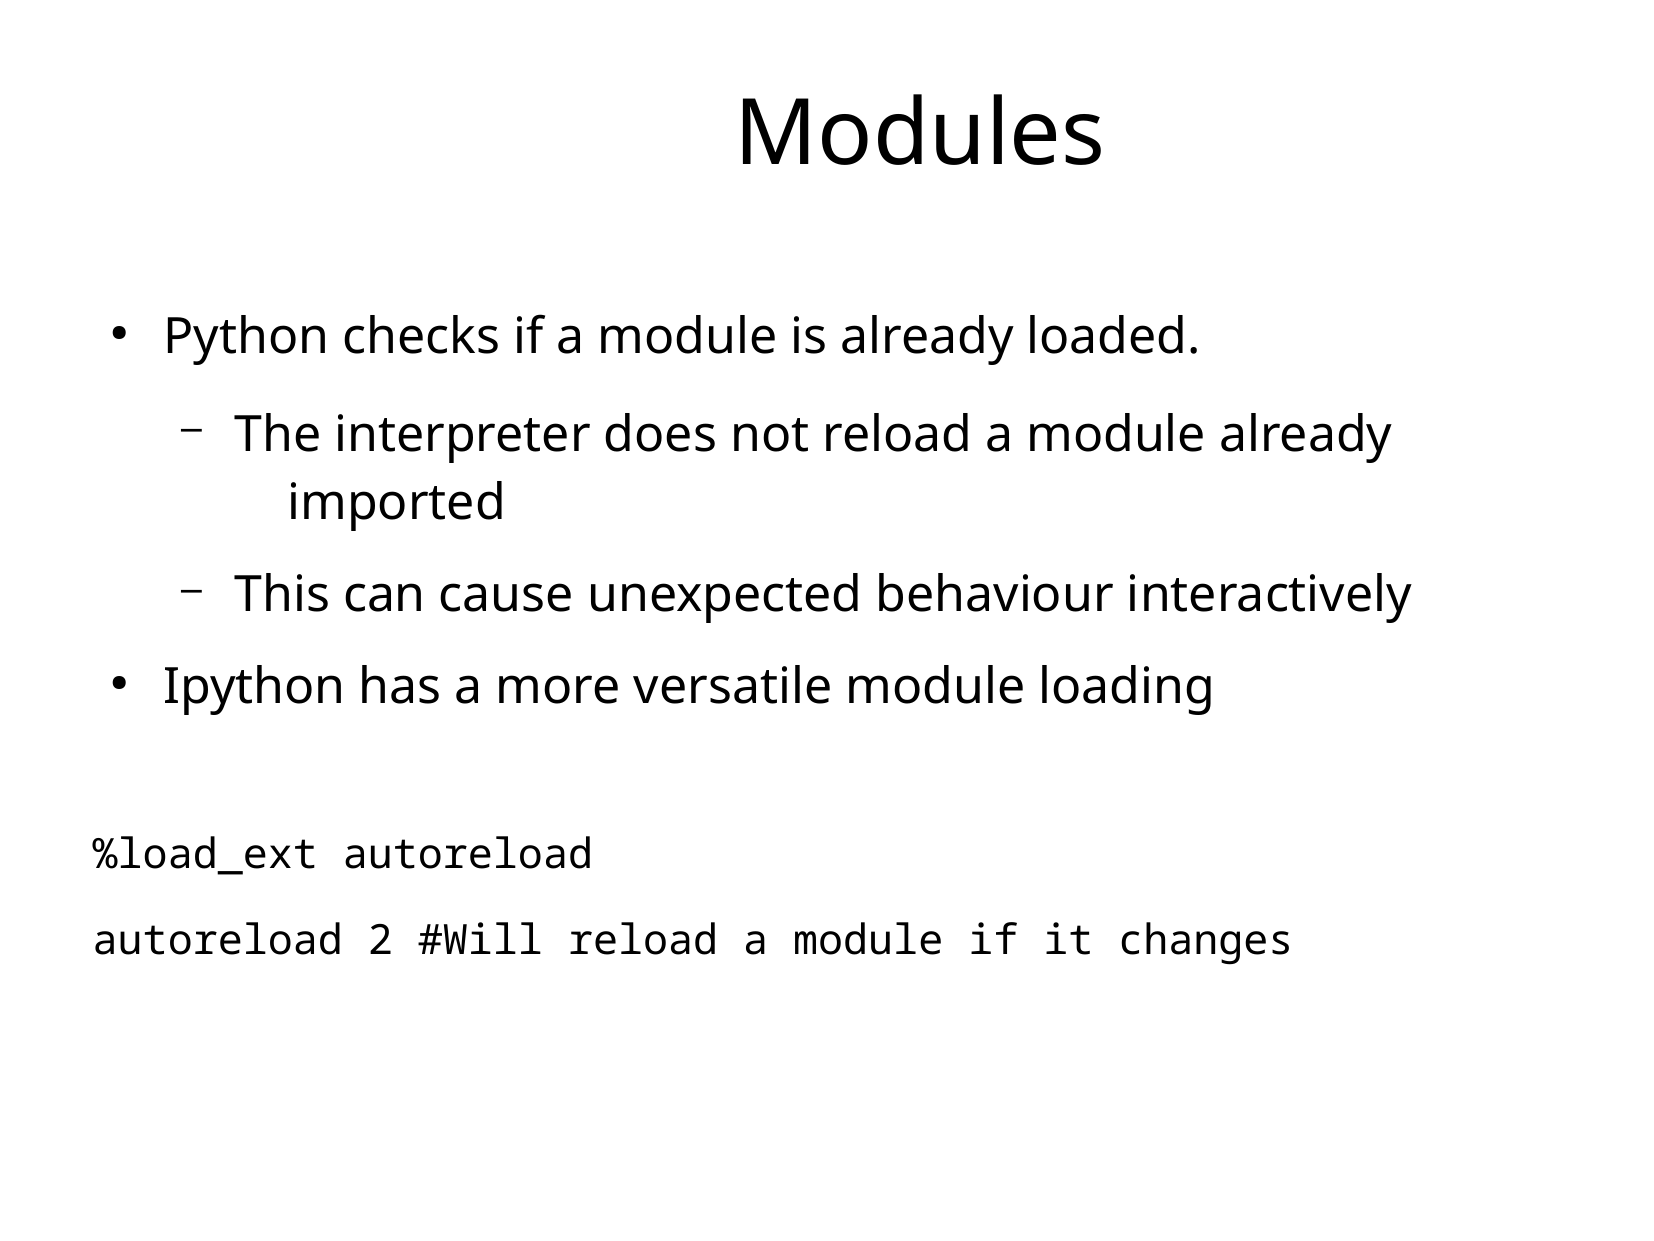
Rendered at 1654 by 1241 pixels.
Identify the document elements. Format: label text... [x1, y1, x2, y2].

list Python checks if a module is already loaded. The interpreter does not reload a module already imported This can cause unexpected behaviour interactively Ipython has a more versatile module loading %load_ext autoreload autoreload 2 #Will reload a module if it changes [75, 300, 1613, 1185]
title Modules [270, 25, 1571, 233]
